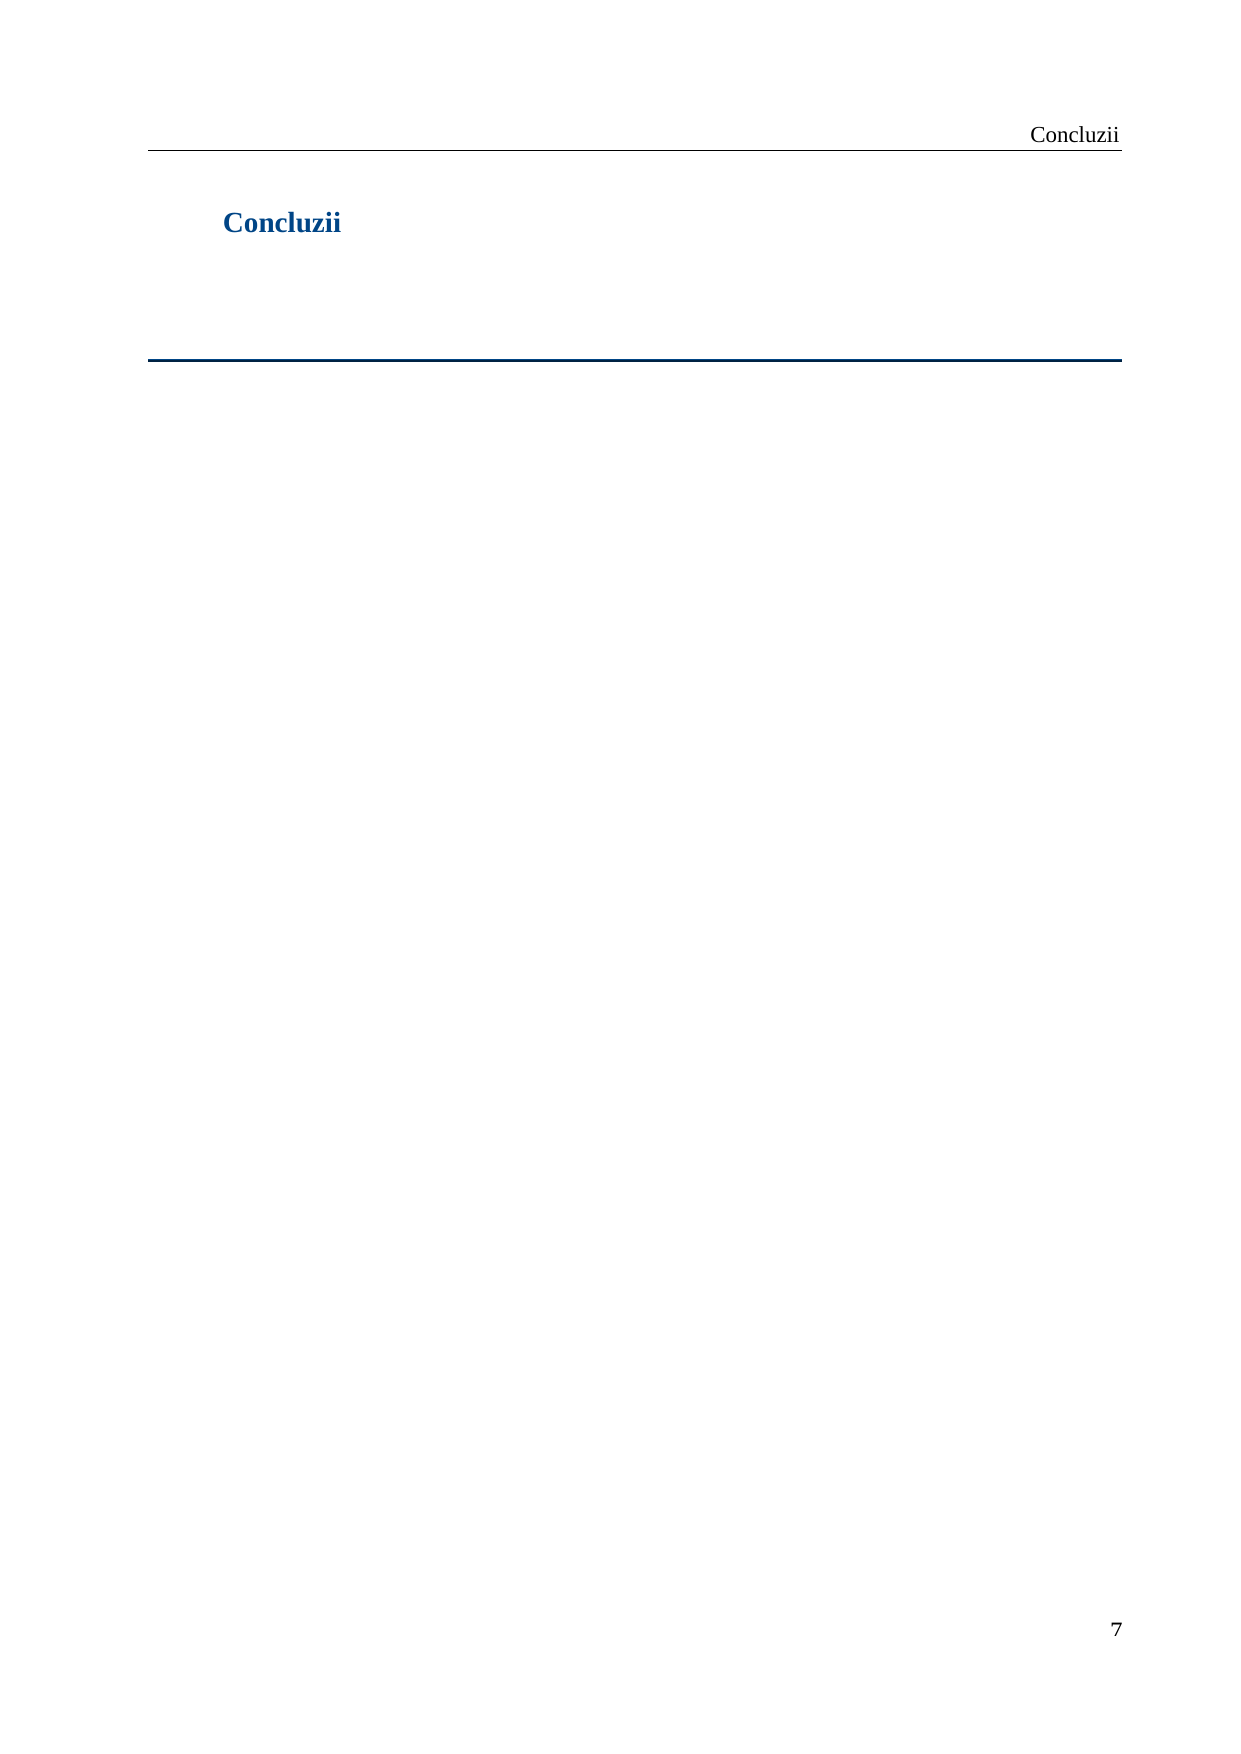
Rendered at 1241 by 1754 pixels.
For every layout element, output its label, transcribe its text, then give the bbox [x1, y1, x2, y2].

subtitle Concluzii [148, 205, 1122, 238]
